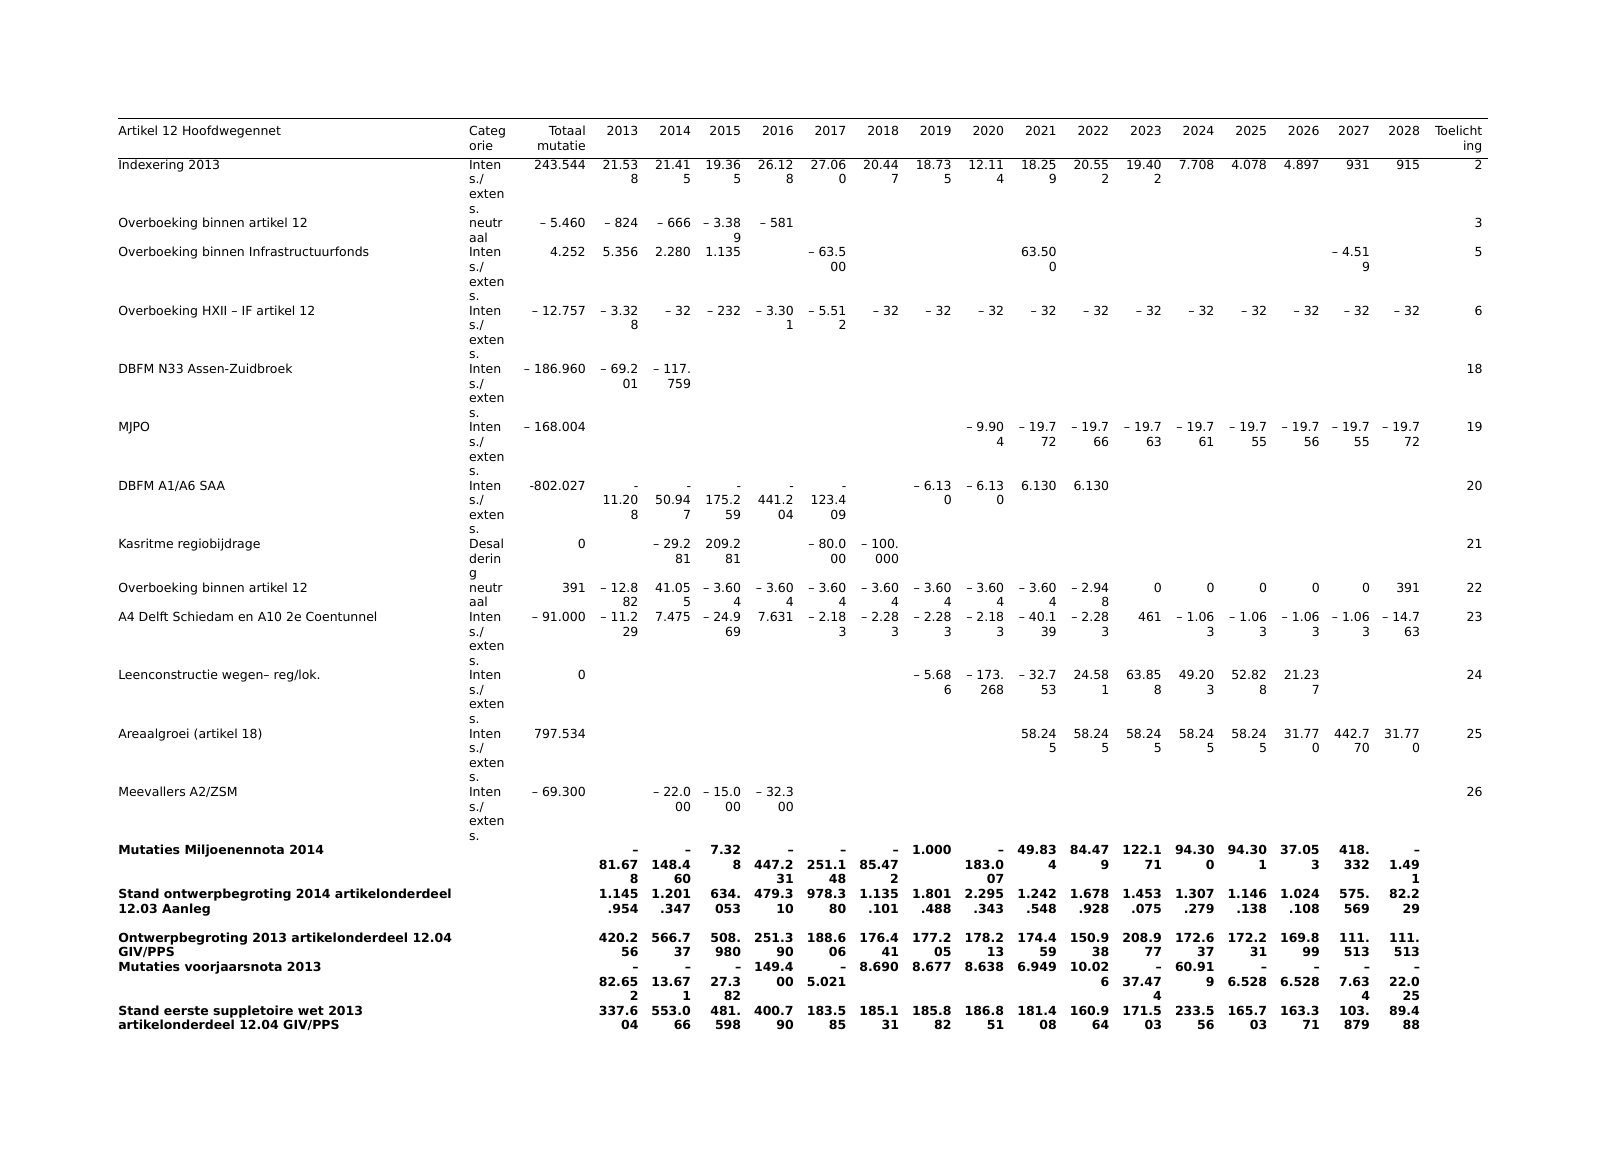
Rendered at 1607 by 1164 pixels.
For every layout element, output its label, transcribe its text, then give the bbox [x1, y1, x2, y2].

table_cell [1325, 785, 1376, 843]
table_cell [1376, 216, 1426, 245]
table_cell [1168, 916, 1220, 931]
table_cell – 3.604 [747, 581, 799, 610]
table_cell 0 [1115, 581, 1167, 610]
table_cell 251.390 [747, 931, 799, 960]
table_cell [1220, 216, 1273, 245]
table_cell – 824 [591, 216, 644, 245]
table_cell 160.964 [1063, 1004, 1115, 1033]
table_cell -441.204 [747, 479, 799, 537]
table_cell Kasritme regiobijdrage [118, 537, 463, 581]
table_cell [852, 245, 904, 303]
table_cell 931 [1325, 159, 1376, 216]
table_cell 20.447 [852, 159, 904, 216]
table_cell – 82.652 [591, 960, 644, 1003]
table_cell – 32.300 [747, 785, 799, 843]
table_cell neutraal [463, 216, 513, 245]
table_cell [1220, 479, 1273, 537]
table_cell – 6.528 [1220, 960, 1273, 1003]
table_cell 31.770 [1376, 726, 1426, 785]
table_cell – 19.772 [1376, 420, 1426, 478]
table_cell 3 [1426, 216, 1488, 245]
table_cell – 13.671 [644, 960, 697, 1003]
table_cell 41.055 [644, 581, 697, 610]
table_cell – 173.268 [957, 668, 1010, 726]
table_cell Overboeking binnen artikel 12 [118, 581, 463, 610]
table_cell [1273, 916, 1325, 931]
table_cell 5.356 [591, 245, 644, 303]
table_cell 391 [513, 581, 591, 610]
table_cell [463, 887, 513, 916]
table_cell [799, 726, 852, 785]
table_cell 169.899 [1273, 931, 1325, 960]
table_cell [1220, 245, 1273, 303]
table_cell [1168, 479, 1220, 537]
table_cell 418.332 [1325, 843, 1376, 887]
table_cell Intens./extens. [463, 304, 513, 362]
table_cell [1325, 668, 1376, 726]
table_cell 172.231 [1220, 931, 1273, 960]
table_header 2021 [1010, 119, 1062, 158]
table_header 2025 [1220, 119, 1273, 158]
table_cell 1.307.279 [1168, 887, 1220, 916]
table_cell 391 [1376, 581, 1426, 610]
table_cell 5 [1426, 245, 1488, 303]
table_cell [1376, 245, 1426, 303]
table_cell Intens./extens. [463, 159, 513, 216]
table_cell 18.735 [905, 159, 957, 216]
table_cell 172.637 [1168, 931, 1220, 960]
table_cell – 5.686 [905, 668, 957, 726]
table_cell – 447.231 [747, 843, 799, 887]
table_cell [1115, 479, 1167, 537]
table_cell [1273, 537, 1325, 581]
table_cell [1220, 785, 1273, 843]
table_cell 6.949 [1010, 960, 1062, 1003]
table_cell [1376, 362, 1426, 420]
table_cell 4.078 [1220, 159, 1273, 216]
table_cell [513, 843, 591, 887]
table_cell [697, 362, 747, 420]
table_cell [1063, 245, 1115, 303]
table_cell 63.858 [1115, 668, 1167, 726]
table_cell Intens./extens. [463, 479, 513, 537]
table_cell 0 [1220, 581, 1273, 610]
table_cell 60.919 [1168, 960, 1220, 1003]
table_cell 0 [513, 668, 591, 726]
table_header 2027 [1325, 119, 1376, 158]
table_cell [463, 931, 513, 960]
table_cell MJPO [118, 420, 463, 478]
table_cell 84.479 [1063, 843, 1115, 887]
table_cell [799, 668, 852, 726]
table_cell [1325, 537, 1376, 581]
table_cell 7.328 [697, 843, 747, 887]
table_cell – 85.472 [852, 843, 904, 887]
table_cell – 3.604 [905, 581, 957, 610]
table_cell [463, 960, 513, 1003]
table_cell [1273, 216, 1325, 245]
table_cell – 32 [1115, 304, 1167, 362]
table_cell [957, 216, 1010, 245]
table_cell – 12.882 [591, 581, 644, 610]
table_cell [905, 537, 957, 581]
table_header Categorie [463, 119, 513, 158]
table_cell [1063, 916, 1115, 931]
table_cell [747, 726, 799, 785]
table_cell [1063, 537, 1115, 581]
table_cell 21.237 [1273, 668, 1325, 726]
table_cell 481.598 [697, 1004, 747, 1033]
table_cell [852, 916, 904, 931]
table_cell 243.544 [513, 159, 591, 216]
table_cell 337.604 [591, 1004, 644, 1033]
table_cell – 2.948 [1063, 581, 1115, 610]
table_cell [1273, 245, 1325, 303]
table_cell 58.245 [1168, 726, 1220, 785]
table_cell 1.146.138 [1220, 887, 1273, 916]
table_cell [799, 420, 852, 478]
table_cell 1.201.347 [644, 887, 697, 916]
table_cell [1426, 916, 1488, 931]
table_cell 163.371 [1273, 1004, 1325, 1033]
table_cell Leenconstructie wegen– reg/lok. [118, 668, 463, 726]
table_cell 7.475 [644, 610, 697, 668]
table_cell – 6.528 [1273, 960, 1325, 1003]
table_cell – 32.753 [1010, 668, 1062, 726]
table_cell – 14.763 [1376, 610, 1426, 668]
table_cell Stand ontwerpbegroting 2014 artikelonderdeel 12.03 Aanleg [118, 887, 463, 916]
table_cell [799, 785, 852, 843]
table_cell -123.409 [799, 479, 852, 537]
table_cell 566.737 [644, 931, 697, 960]
table_cell [1426, 1004, 1488, 1033]
table_cell – 148.460 [644, 843, 697, 887]
table_cell DBFM A1/A6 SAA [118, 479, 463, 537]
table_cell [905, 362, 957, 420]
table_cell 22 [1426, 581, 1488, 610]
table_cell [1168, 537, 1220, 581]
table_cell [1063, 216, 1115, 245]
table_cell – 3.604 [799, 581, 852, 610]
table_cell 49.203 [1168, 668, 1220, 726]
table_cell [1168, 362, 1220, 420]
table_cell Intens./extens. [463, 668, 513, 726]
table_cell 19 [1426, 420, 1488, 478]
table_header 2019 [905, 119, 957, 158]
table_cell 233.556 [1168, 1004, 1220, 1033]
table_cell [1376, 479, 1426, 537]
table_cell – 3.604 [852, 581, 904, 610]
table_cell [1273, 785, 1325, 843]
table_cell [957, 362, 1010, 420]
table_cell 1.135.101 [852, 887, 904, 916]
table_cell [747, 537, 799, 581]
table_header Artikel 12 Hoofdwegennet [118, 119, 463, 158]
table_cell 1.000 [905, 843, 957, 887]
table_cell 12.114 [957, 159, 1010, 216]
table_cell [852, 362, 904, 420]
table_cell – 80.000 [799, 537, 852, 581]
table_cell – 32 [1376, 304, 1426, 362]
table_cell – 4.519 [1325, 245, 1376, 303]
table_cell [1325, 916, 1376, 931]
table_cell -11.208 [591, 479, 644, 537]
table_cell 25 [1426, 726, 1488, 785]
table_cell – 19.755 [1220, 420, 1273, 478]
table_cell – 40.139 [1010, 610, 1062, 668]
table_cell Intens./extens. [463, 726, 513, 785]
table_cell – 1.491 [1376, 843, 1426, 887]
table_cell [697, 668, 747, 726]
table_header 2018 [852, 119, 904, 158]
table_cell – 2.283 [852, 610, 904, 668]
table_cell 20 [1426, 479, 1488, 537]
table_cell – 32 [852, 304, 904, 362]
table_cell – 29.281 [644, 537, 697, 581]
table_cell Overboeking binnen artikel 12 [118, 216, 463, 245]
table_cell 21 [1426, 537, 1488, 581]
table_cell [1115, 785, 1167, 843]
table_cell 37.053 [1273, 843, 1325, 887]
table_cell [1010, 537, 1062, 581]
table_cell [1426, 931, 1488, 960]
table_cell 181.408 [1010, 1004, 1062, 1033]
table_cell [1115, 216, 1167, 245]
table_cell [852, 785, 904, 843]
table_cell – 1.063 [1220, 610, 1273, 668]
table_cell 208.977 [1115, 931, 1167, 960]
table_cell 58.245 [1220, 726, 1273, 785]
table_cell 21.538 [591, 159, 644, 216]
table_cell 7.631 [747, 610, 799, 668]
table_header 2028 [1376, 119, 1426, 158]
table_cell [852, 479, 904, 537]
table_cell 19.365 [697, 159, 747, 216]
table_cell 150.938 [1063, 931, 1115, 960]
table_cell [697, 916, 747, 931]
table_cell 24.581 [1063, 668, 1115, 726]
table_cell [697, 420, 747, 478]
table_cell – 15.000 [697, 785, 747, 843]
table_cell 479.310 [747, 887, 799, 916]
table_cell [1426, 960, 1488, 1003]
table_header 2017 [799, 119, 852, 158]
table_cell 1.135 [697, 245, 747, 303]
table_cell 26 [1426, 785, 1488, 843]
table_cell [463, 916, 513, 931]
table_cell 26.128 [747, 159, 799, 216]
table_cell [591, 537, 644, 581]
table_cell [1115, 916, 1167, 931]
table_cell – 19.772 [1010, 420, 1062, 478]
table_cell 400.790 [747, 1004, 799, 1033]
table_cell – 2.283 [905, 610, 957, 668]
table_cell Intens./extens. [463, 420, 513, 478]
table_cell 176.441 [852, 931, 904, 960]
table_cell [957, 785, 1010, 843]
table_cell – 19.761 [1168, 420, 1220, 478]
table_cell 4.252 [513, 245, 591, 303]
table_cell – 1.063 [1168, 610, 1220, 668]
table_cell 0 [1168, 581, 1220, 610]
table_cell 21.415 [644, 159, 697, 216]
table_header 2014 [644, 119, 697, 158]
table_cell [118, 916, 463, 931]
table_header 2024 [1168, 119, 1220, 158]
table_cell 8.638 [957, 960, 1010, 1003]
table_cell [1376, 668, 1426, 726]
table_cell [513, 931, 591, 960]
table_cell [513, 960, 591, 1003]
table_cell 420.256 [591, 931, 644, 960]
table_cell 442.770 [1325, 726, 1376, 785]
table_cell [747, 916, 799, 931]
table_cell 1.024.108 [1273, 887, 1325, 916]
table_cell 19.402 [1115, 159, 1167, 216]
table_cell 797.534 [513, 726, 591, 785]
table_cell [957, 726, 1010, 785]
table_cell [463, 1004, 513, 1033]
table_cell [852, 216, 904, 245]
table_cell – 11.229 [591, 610, 644, 668]
table_cell 2.295.343 [957, 887, 1010, 916]
table_cell [1325, 479, 1376, 537]
table_cell – 37.474 [1115, 960, 1167, 1003]
table_cell – 32 [1168, 304, 1220, 362]
table_cell 8.677 [905, 960, 957, 1003]
table_cell 58.245 [1063, 726, 1115, 785]
table_cell – 5.512 [799, 304, 852, 362]
table_cell [1220, 537, 1273, 581]
table_cell 94.301 [1220, 843, 1273, 887]
table_cell [1115, 245, 1167, 303]
table_cell – 581 [747, 216, 799, 245]
table_cell Mutaties voorjaarsnota 2013 [118, 960, 463, 1003]
table_cell – 69.300 [513, 785, 591, 843]
table_cell [1010, 916, 1062, 931]
table_cell – 3.604 [957, 581, 1010, 610]
table_cell – 24.969 [697, 610, 747, 668]
table_cell 1.678.928 [1063, 887, 1115, 916]
table_cell [591, 785, 644, 843]
table_cell [591, 420, 644, 478]
table_cell 6.130 [1063, 479, 1115, 537]
table_cell – 666 [644, 216, 697, 245]
table_cell 23 [1426, 610, 1488, 668]
table_cell [1376, 785, 1426, 843]
table_cell [905, 916, 957, 931]
table_cell – 19.756 [1273, 420, 1325, 478]
table_cell Intens./extens. [463, 610, 513, 668]
table_cell [1325, 216, 1376, 245]
table_cell 82.229 [1376, 887, 1426, 916]
table_cell 915 [1376, 159, 1426, 216]
table_cell Intens./extens. [463, 245, 513, 303]
table_cell 171.503 [1115, 1004, 1167, 1033]
table_cell – 251.148 [799, 843, 852, 887]
table_cell 27.060 [799, 159, 852, 216]
table_cell – 32 [1273, 304, 1325, 362]
table_header Totaal mutatie [513, 119, 591, 158]
table_cell neutraal [463, 581, 513, 610]
table_cell – 2.183 [799, 610, 852, 668]
table_cell 111.513 [1376, 931, 1426, 960]
table_cell 174.459 [1010, 931, 1062, 960]
table_cell [1063, 362, 1115, 420]
table_cell [513, 887, 591, 916]
table_cell 24 [1426, 668, 1488, 726]
table_cell Desaldering [463, 537, 513, 581]
table_cell – 100.000 [852, 537, 904, 581]
table_cell [799, 916, 852, 931]
table_cell – 5.460 [513, 216, 591, 245]
table_cell [747, 245, 799, 303]
table_cell – 232 [697, 304, 747, 362]
table_cell [513, 1004, 591, 1033]
table_cell – 81.678 [591, 843, 644, 887]
table_cell [905, 245, 957, 303]
table_cell 7.708 [1168, 159, 1220, 216]
table_cell [905, 785, 957, 843]
table_cell Areaalgroei (artikel 18) [118, 726, 463, 785]
table_cell 1.242.548 [1010, 887, 1062, 916]
table_cell – 2.183 [957, 610, 1010, 668]
table_cell 1.145.954 [591, 887, 644, 916]
table_cell – 27.382 [697, 960, 747, 1003]
table_cell [957, 245, 1010, 303]
table_cell – 19.755 [1325, 420, 1376, 478]
table_cell [1168, 785, 1220, 843]
table_cell – 6.130 [957, 479, 1010, 537]
table_header 2020 [957, 119, 1010, 158]
table_cell [644, 726, 697, 785]
table_cell 18.259 [1010, 159, 1062, 216]
table_cell 4.897 [1273, 159, 1325, 216]
table_cell – 168.004 [513, 420, 591, 478]
table_cell 575.569 [1325, 887, 1376, 916]
table_cell [799, 216, 852, 245]
table_cell [905, 726, 957, 785]
table_cell 20.552 [1063, 159, 1115, 216]
table_cell [1063, 785, 1115, 843]
table_cell Ontwerpbegroting 2013 artikelonderdeel 12.04 GIV/PPS [118, 931, 463, 960]
table_header 2026 [1273, 119, 1325, 158]
table_cell [1325, 362, 1376, 420]
table_cell [852, 726, 904, 785]
table_cell [697, 726, 747, 785]
table_cell 6 [1426, 304, 1488, 362]
table_cell – 69.201 [591, 362, 644, 420]
table_header 2015 [697, 119, 747, 158]
table_cell Overboeking HXII – IF artikel 12 [118, 304, 463, 362]
table_cell [905, 216, 957, 245]
table_cell [1010, 785, 1062, 843]
table_cell – 22.000 [644, 785, 697, 843]
table_cell – 32 [1063, 304, 1115, 362]
table_cell 185.131 [852, 1004, 904, 1033]
table_cell – 9.904 [957, 420, 1010, 478]
table_cell – 63.500 [799, 245, 852, 303]
table_cell – 19.766 [1063, 420, 1115, 478]
table_cell – 32 [644, 304, 697, 362]
table_cell – 1.063 [1325, 610, 1376, 668]
table_cell [463, 843, 513, 887]
table_cell [1010, 216, 1062, 245]
table_cell 0 [1325, 581, 1376, 610]
table_cell – 22.025 [1376, 960, 1426, 1003]
table_cell – 1.063 [1273, 610, 1325, 668]
table_cell 185.882 [905, 1004, 957, 1033]
table_cell – 32 [957, 304, 1010, 362]
table_cell 6.130 [1010, 479, 1062, 537]
table_cell – 3.604 [1010, 581, 1062, 610]
table_cell 0 [513, 537, 591, 581]
table_cell [1273, 362, 1325, 420]
table_cell [1376, 537, 1426, 581]
table_cell 2.280 [644, 245, 697, 303]
table_cell 31.770 [1273, 726, 1325, 785]
table_cell [1010, 362, 1062, 420]
table_cell [799, 362, 852, 420]
table_header 2023 [1115, 119, 1167, 158]
table_cell [1220, 362, 1273, 420]
table_cell – 117.759 [644, 362, 697, 420]
table_cell [1426, 887, 1488, 916]
table_cell 0 [1273, 581, 1325, 610]
table_cell [747, 362, 799, 420]
table_cell – 3.604 [697, 581, 747, 610]
table_cell – 2.283 [1063, 610, 1115, 668]
table_cell A4 Delft Schiedam en A10 2e Coentunnel [118, 610, 463, 668]
table_cell 553.066 [644, 1004, 697, 1033]
table_cell 94.300 [1168, 843, 1220, 887]
table_cell 188.606 [799, 931, 852, 960]
table_cell [852, 420, 904, 478]
table_cell – 32 [1220, 304, 1273, 362]
table_cell 111.513 [1325, 931, 1376, 960]
table_cell 122.171 [1115, 843, 1167, 887]
table_header 2013 [591, 119, 644, 158]
table_header Toelichting [1426, 119, 1488, 158]
table_cell Mutaties Miljoenennota 2014 [118, 843, 463, 887]
table_cell 508.980 [697, 931, 747, 960]
table_cell [747, 420, 799, 478]
table_cell 52.828 [1220, 668, 1273, 726]
table_cell [1273, 479, 1325, 537]
table_cell -175.259 [697, 479, 747, 537]
table_cell 8.690 [852, 960, 904, 1003]
table_cell DBFM N33 Assen-Zuidbroek [118, 362, 463, 420]
table_cell Intens./extens. [463, 785, 513, 843]
table_cell 634.053 [697, 887, 747, 916]
table_cell [644, 916, 697, 931]
table_cell [644, 668, 697, 726]
table_cell – 3.328 [591, 304, 644, 362]
table_cell -50.947 [644, 479, 697, 537]
table_cell Meevallers A2/ZSM [118, 785, 463, 843]
table_cell – 32 [1325, 304, 1376, 362]
table_cell [957, 537, 1010, 581]
table_cell 461 [1115, 610, 1167, 668]
table_cell [644, 420, 697, 478]
table_cell – 3.389 [697, 216, 747, 245]
table_cell 178.213 [957, 931, 1010, 960]
table_cell [1168, 245, 1220, 303]
table_cell Indexering 2013 [118, 159, 463, 216]
table_cell Stand eerste suppletoire wet 2013 artikelonderdeel 12.04 GIV/PPS [118, 1004, 463, 1033]
table_cell [1426, 843, 1488, 887]
table_cell – 19.763 [1115, 420, 1167, 478]
table_cell [1220, 916, 1273, 931]
table_header 2016 [747, 119, 799, 158]
table_cell 186.851 [957, 1004, 1010, 1033]
table_cell [1115, 362, 1167, 420]
table_cell 89.488 [1376, 1004, 1426, 1033]
table_cell – 12.757 [513, 304, 591, 362]
table_cell – 7.634 [1325, 960, 1376, 1003]
table_cell – 3.301 [747, 304, 799, 362]
table_cell 1.801.488 [905, 887, 957, 916]
table_cell 58.245 [1115, 726, 1167, 785]
table_cell 63.500 [1010, 245, 1062, 303]
table_cell [905, 420, 957, 478]
table_cell 149.400 [747, 960, 799, 1003]
table_cell 209.281 [697, 537, 747, 581]
table_cell 978.380 [799, 887, 852, 916]
table_cell [957, 916, 1010, 931]
table_cell – 32 [905, 304, 957, 362]
table_cell -802.027 [513, 479, 591, 537]
table_cell [591, 916, 644, 931]
table_cell 18 [1426, 362, 1488, 420]
table_cell [852, 668, 904, 726]
table_cell [1115, 537, 1167, 581]
table_cell [747, 668, 799, 726]
table_cell [1168, 216, 1220, 245]
table_cell 10.026 [1063, 960, 1115, 1003]
table_cell – 91.000 [513, 610, 591, 668]
table_cell Intens./extens. [463, 362, 513, 420]
table_cell – 186.960 [513, 362, 591, 420]
table_cell 177.205 [905, 931, 957, 960]
table_cell Overboeking binnen Infrastructuurfonds [118, 245, 463, 303]
table_header 2022 [1063, 119, 1115, 158]
table_cell [513, 916, 591, 931]
table_cell 183.585 [799, 1004, 852, 1033]
table_cell – 32 [1010, 304, 1062, 362]
table_cell [1376, 916, 1426, 931]
table_cell [591, 726, 644, 785]
table_cell 49.834 [1010, 843, 1062, 887]
table_cell 2 [1426, 159, 1488, 216]
table_cell [591, 668, 644, 726]
table_cell – 183.007 [957, 843, 1010, 887]
table_cell 165.703 [1220, 1004, 1273, 1033]
table_cell – 6.130 [905, 479, 957, 537]
table_cell 103.879 [1325, 1004, 1376, 1033]
table_cell 1.453.075 [1115, 887, 1167, 916]
table_cell 58.245 [1010, 726, 1062, 785]
table_cell – 5.021 [799, 960, 852, 1003]
